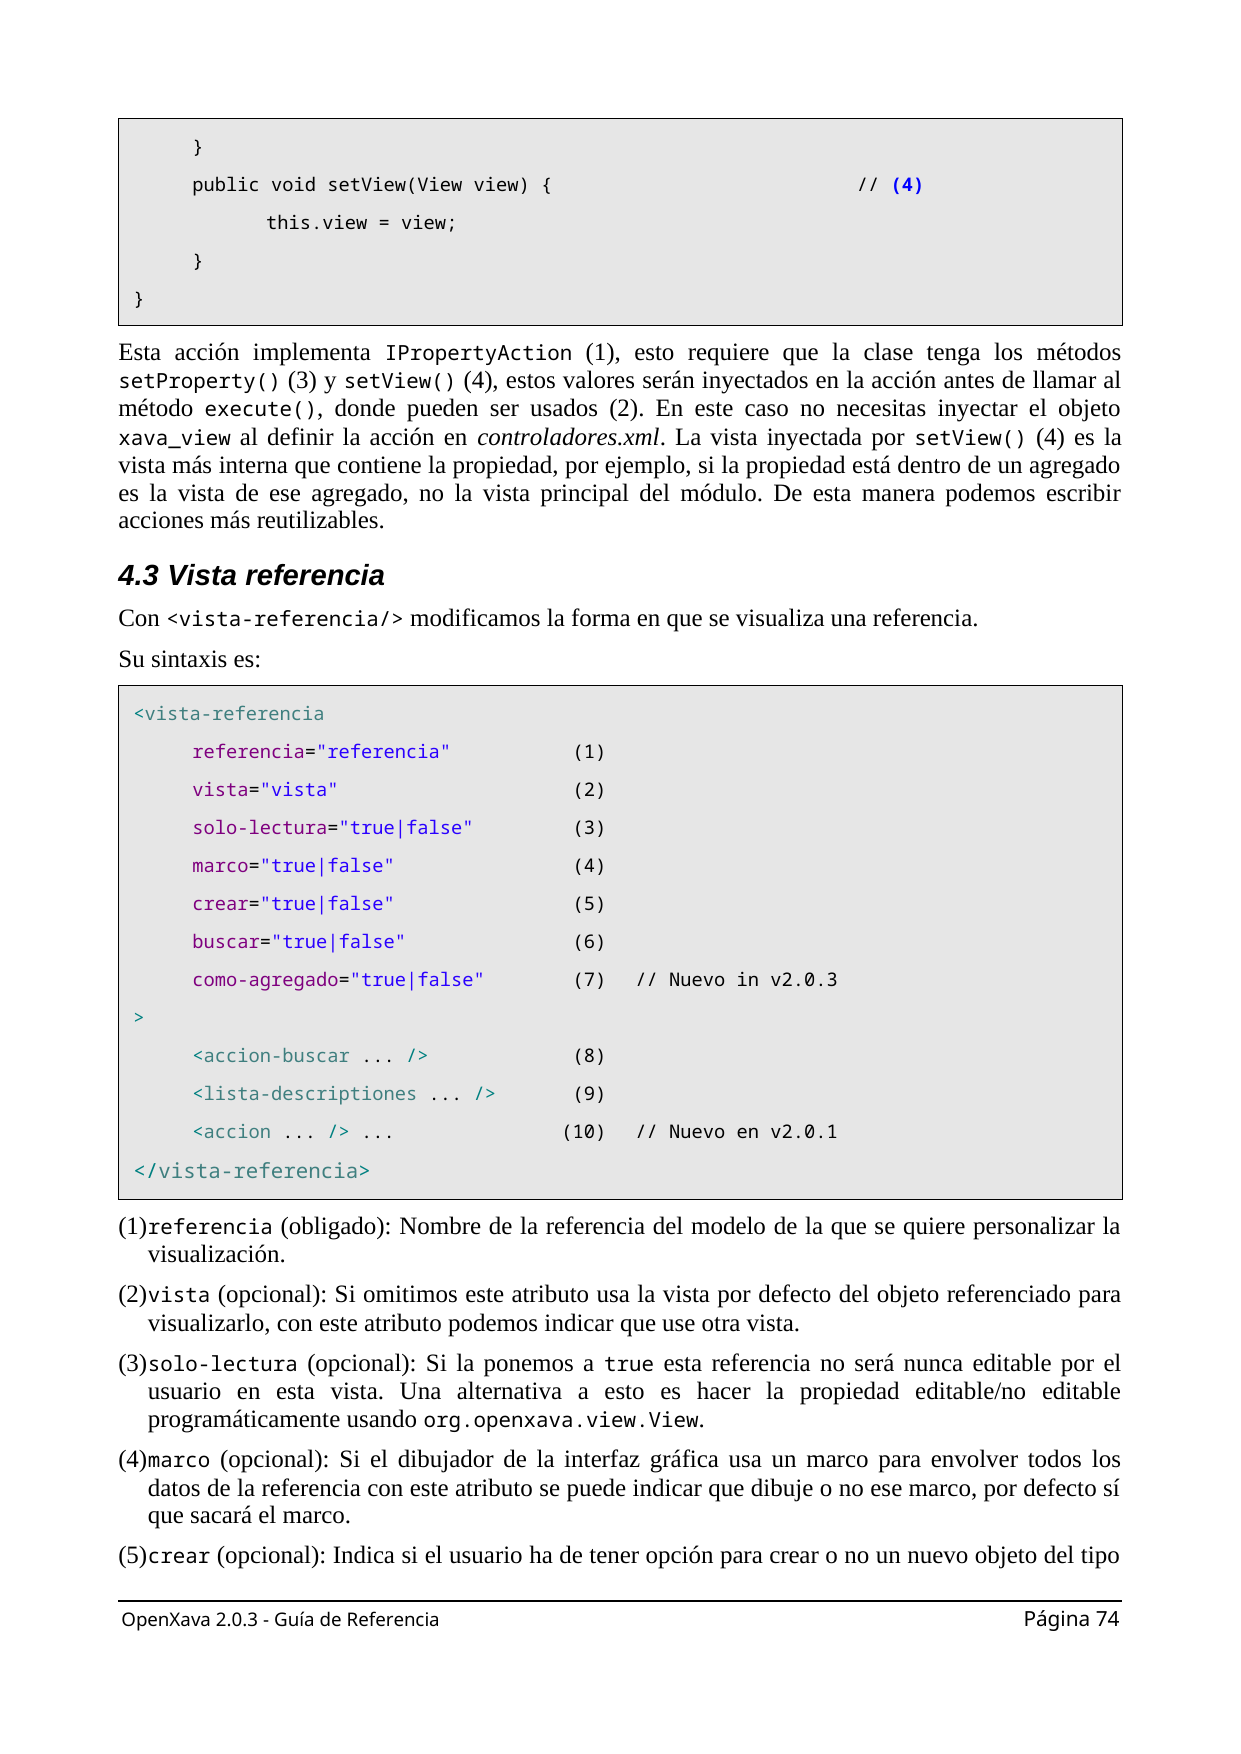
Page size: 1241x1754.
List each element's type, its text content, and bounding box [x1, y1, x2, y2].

text <vista-referencia [119, 686, 1122, 723]
text marco="true|false" (4) [119, 837, 1122, 875]
text <accion-buscar ... /> (8) [119, 1027, 1122, 1065]
text solo-lectura="true|false" (3) [119, 799, 1122, 837]
list crear (opcional): Indica si el usuario ha de tener opción para crear o no un nuevo objeto del tipo [118, 1542, 1122, 1570]
text > [119, 989, 1122, 1027]
list marco (opcional): Si el dibujador de la interfaz gráfica usa un marco para envolver todos los datos de la referencia con este atributo se puede indicar que dibuje o no ese marco, por defecto sí que sacará el marco. [118, 1446, 1122, 1529]
text crear="true|false" (5) [119, 875, 1122, 913]
subtitle Vista referencia [118, 559, 1122, 592]
text } [119, 270, 1122, 325]
list referencia (obligado): Nombre de la referencia del modelo de la que se quiere personalizar la visualización. [118, 1212, 1122, 1268]
text vista="vista" (2) [119, 761, 1122, 799]
text this.view = view; [119, 194, 1122, 232]
text como-agregado="true|false" (7) // Nuevo in v2.0.3 [119, 951, 1122, 989]
text Esta acción implementa IPropertyAction (1), esto requiere que la clase tenga los métodos setProperty() (3) y setView() (4), estos valores serán inyectados en la acción antes de llamar al método execute(), donde pueden ser usados (2). En este caso no necesitas inyectar el objeto xava_view al definir la acción en controladores.xml. La vista inyectada por setView() (4) es la vista más interna que contiene la propiedad, por ejemplo, si la propiedad está dentro de un agregado es la vista de ese agregado, no la vista principal del módulo. De esta manera podemos escribir acciones más reutilizables. [118, 338, 1122, 534]
list solo-lectura (opcional): Si la ponemos a true esta referencia no será nunca editable por el usuario en esta vista. Una alternativa a esto es hacer la propiedad editable/no editable programáticamente usando org.openxava.view.View. [118, 1349, 1122, 1433]
text <accion ... /> ... (10) // Nuevo en v2.0.1 [119, 1103, 1122, 1141]
text } [119, 119, 1122, 156]
text Su sintaxis es: [118, 645, 1122, 673]
text <lista-descriptiones ... /> (9) [119, 1065, 1122, 1103]
text } [119, 232, 1122, 270]
text Con <vista-referencia/> modificamos la forma en que se visualiza una referencia. [118, 604, 1122, 632]
text referencia="referencia" (1) [119, 723, 1122, 761]
list vista (opcional): Si omitimos este atributo usa la vista por defecto del objeto referenciado para visualizarlo, con este atributo podemos indicar que use otra vista. [118, 1280, 1122, 1336]
text buscar="true|false" (6) [119, 913, 1122, 951]
text </vista-referencia> [119, 1141, 1122, 1199]
text public void setView(View view) { // (4) [119, 156, 1122, 194]
